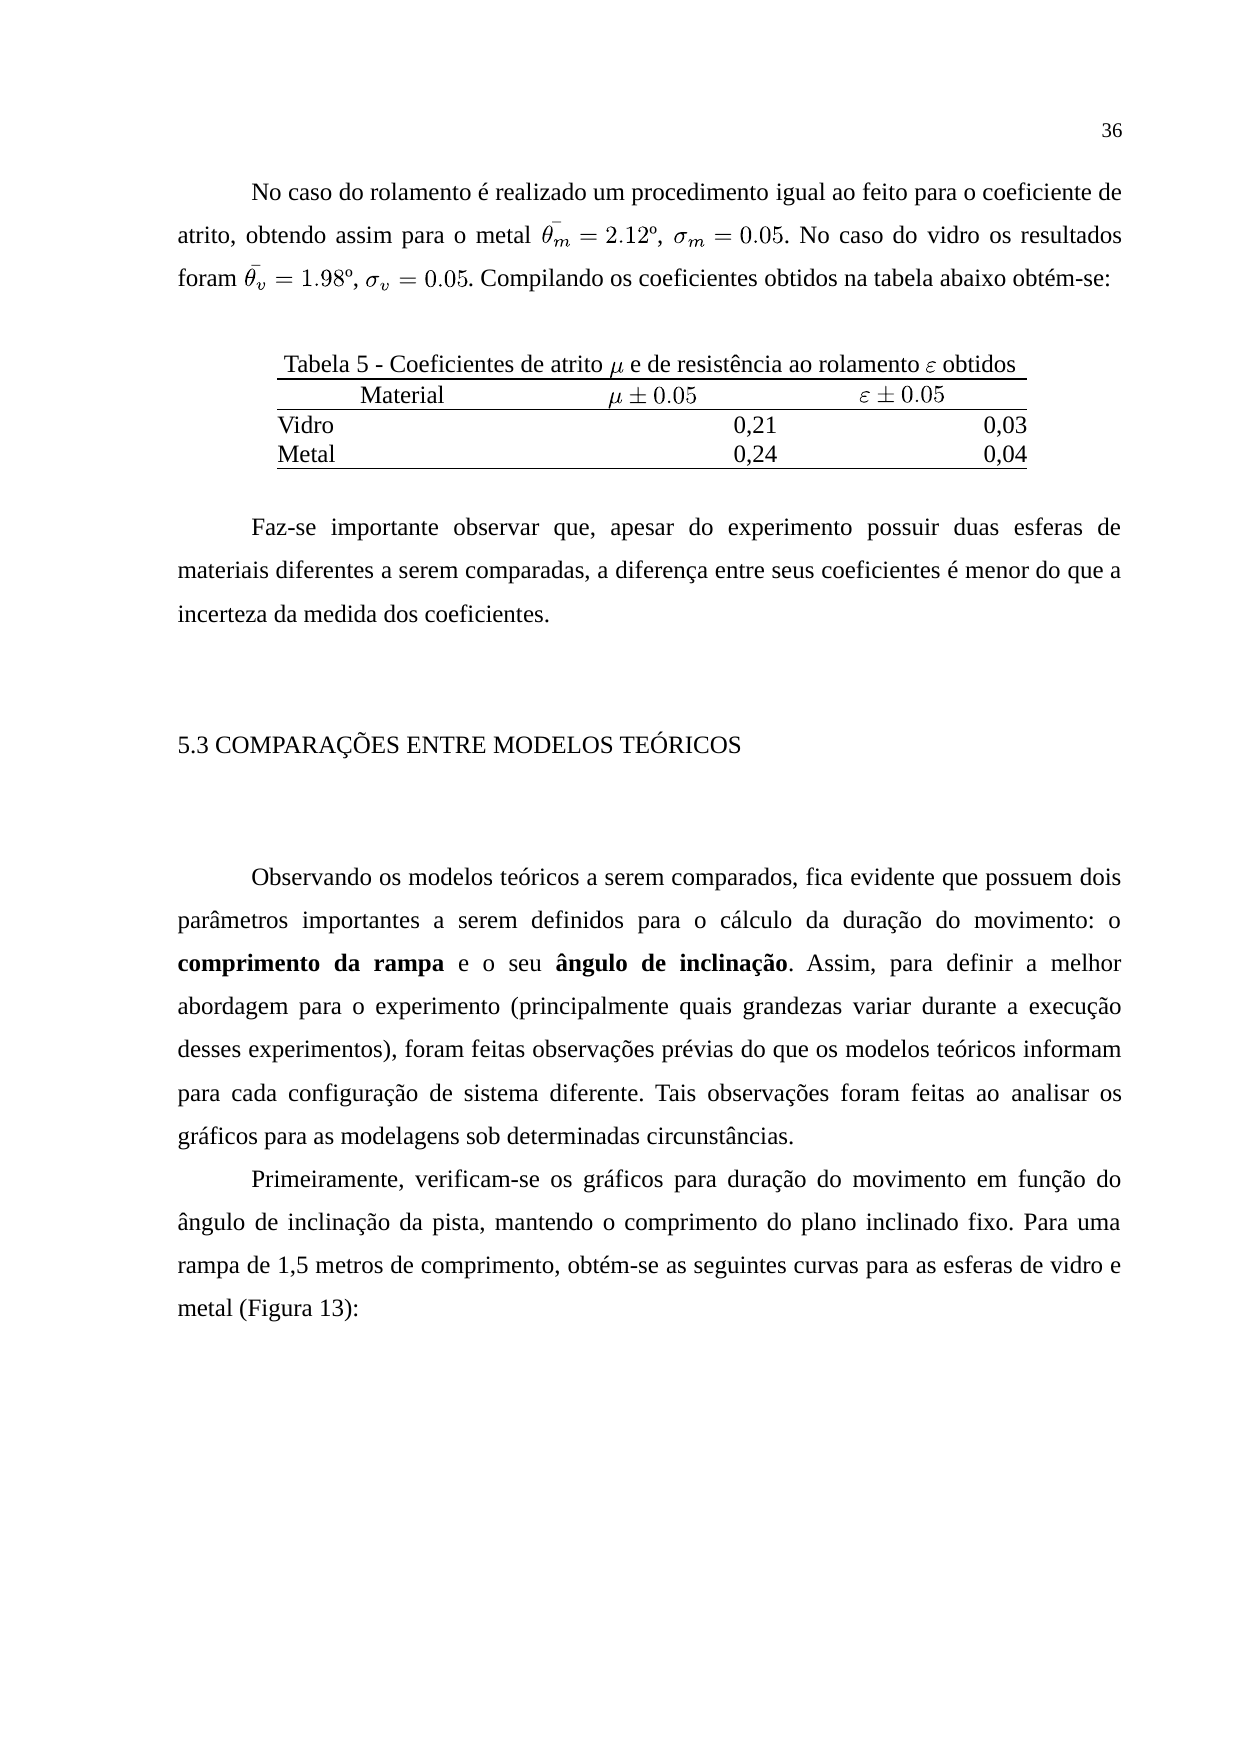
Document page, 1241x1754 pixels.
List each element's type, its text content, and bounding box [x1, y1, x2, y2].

table_cell 0,24 [527, 439, 777, 468]
text Faz-se importante observar que, apesar do experimento possuir duas esferas de materiais diferentes a serem comparadas, a diferença entre seus coeficientes é menor do que a incerteza da medida dos coeficientes. [177, 512, 1122, 627]
table_header Material [277, 380, 527, 409]
subtitle Comparações entre modelos Teóricos [177, 730, 1122, 759]
table_cell 0,21 [527, 410, 777, 439]
table_cell Vidro [277, 410, 527, 439]
table_cell 0,04 [777, 439, 1027, 468]
table_cell Metal [277, 439, 527, 468]
table_header [527, 380, 777, 409]
table_cell 0,03 [777, 410, 1027, 439]
text No caso do rolamento é realizado um procedimento igual ao feito para o coeficiente de atrito, obtendo assim para o metal º, . No caso do vidro os resultados foram º, . Compilando os coeficientes obtidos na tabela abaixo obtém-se: [177, 177, 1122, 292]
text Tabela 5 - Coeficientes de atrito e de resistência ao rolamento obtidos [177, 349, 1122, 378]
text Primeiramente, verificam-se os gráficos para duração do movimento em função do ângulo de inclinação da pista, mantendo o comprimento do plano inclinado fixo. Para uma rampa de 1,5 metros de comprimento, obtém-se as seguintes curvas para as esferas de vidro e metal (Figura 13): [177, 1164, 1122, 1322]
table_header [777, 380, 1027, 409]
text Observando os modelos teóricos a serem comparados, fica evidente que possuem dois parâmetros importantes a serem definidos para o cálculo da duração do movimento: o comprimento da rampa e o seu ângulo de inclinação. Assim, para definir a melhor abordagem para o experimento (principalmente quais grandezas variar durante a execução desses experimentos), foram feitas observações prévias do que os modelos teóricos informam para cada configuração de sistema diferente. Tais observações foram feitas ao analisar os gráficos para as modelagens sob determinadas circunstâncias. [177, 862, 1122, 1149]
